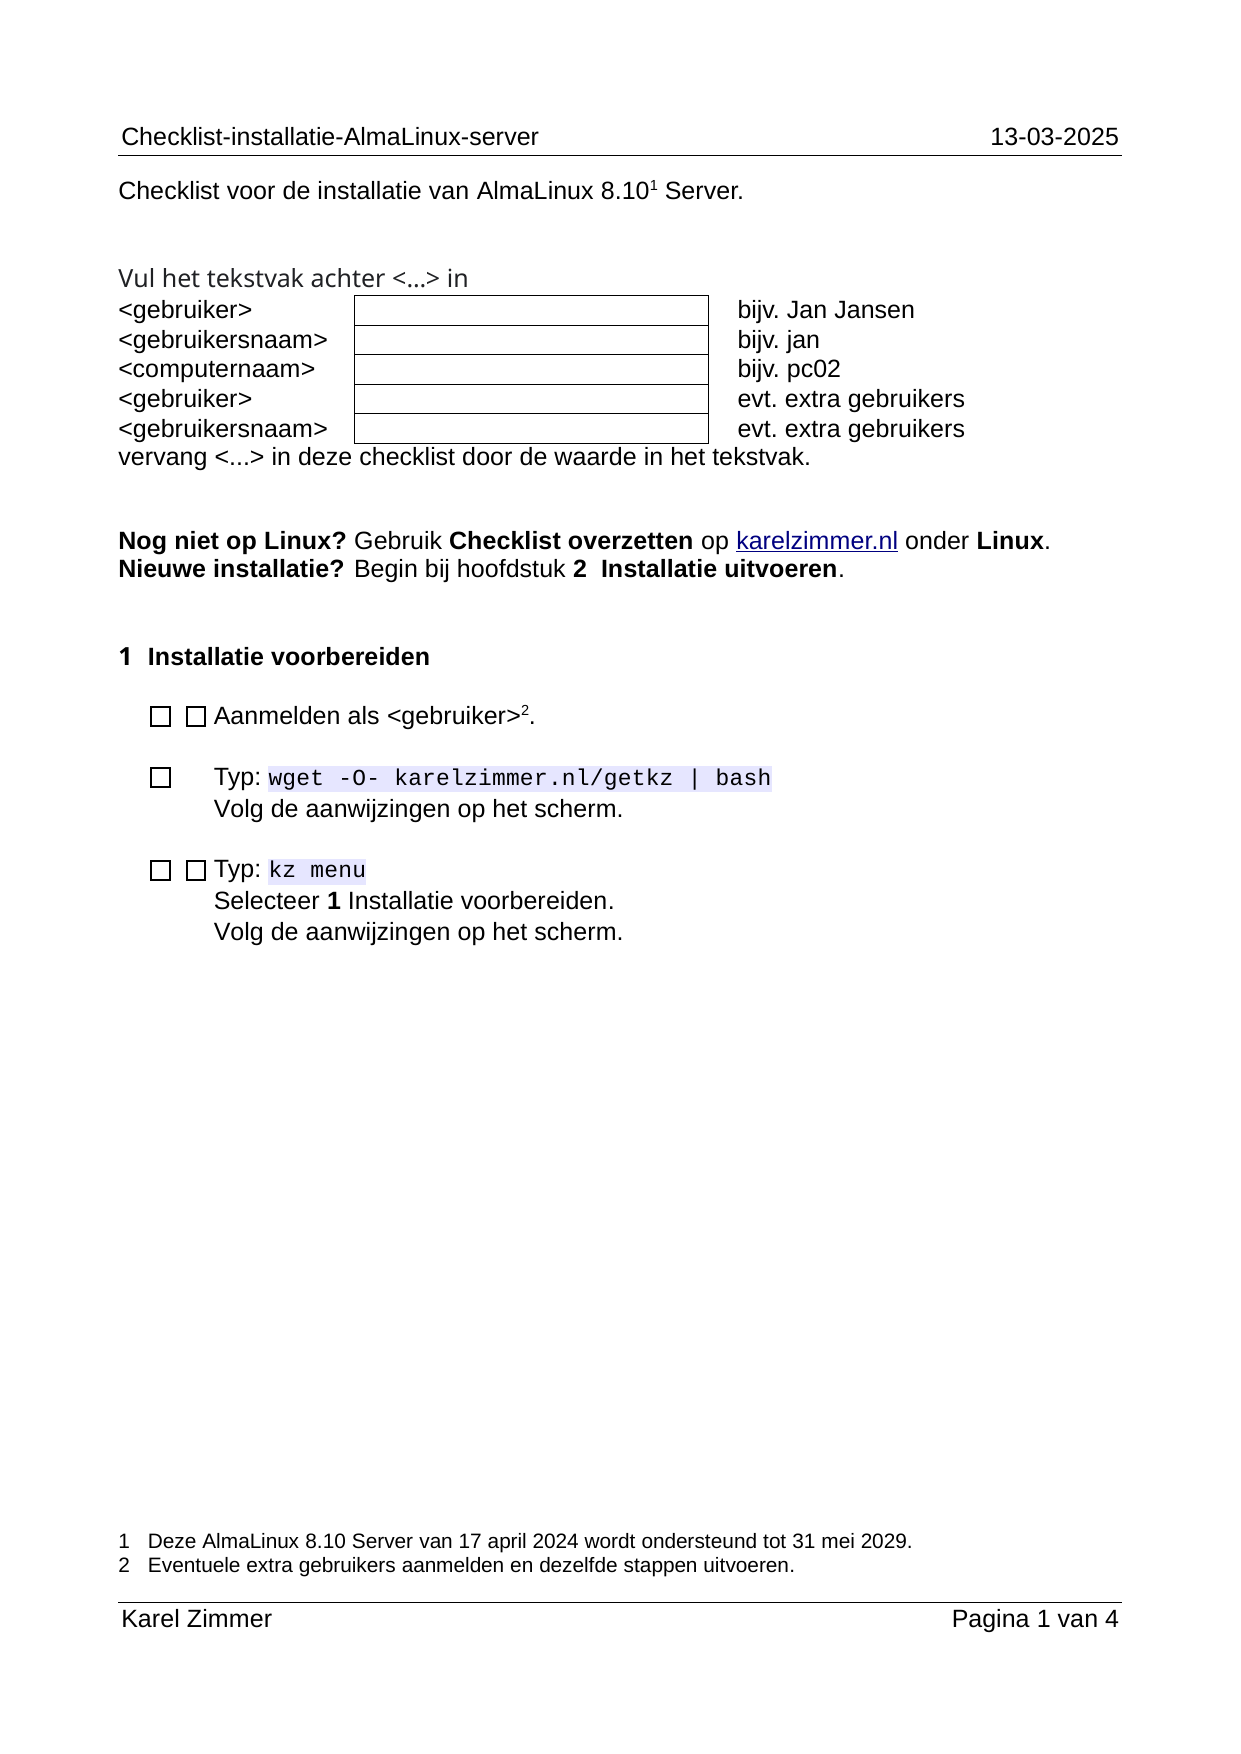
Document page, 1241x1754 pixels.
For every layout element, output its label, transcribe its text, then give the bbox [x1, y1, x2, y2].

text Nog niet op Linux? Gebruik Checklist overzetten op karelzimmer.nl onder Linux. [118, 527, 1122, 555]
text <computernaam> [118, 354, 354, 384]
text <gebruiker> [118, 384, 354, 413]
table_cell Typ: kz menu [213, 854, 1122, 886]
table_cell [142, 824, 177, 854]
table_cell [177, 854, 213, 886]
table_cell [213, 824, 1122, 854]
text <gebruikersnaam> [118, 325, 354, 354]
table_cell [142, 916, 177, 947]
table_header [118, 701, 142, 731]
text Vul het tekstvak achter <...> in [118, 261, 1122, 295]
text <gebruikersnaam> [118, 413, 354, 443]
table_cell [118, 854, 142, 886]
table_cell Typ: wget -O- karelzimmer.nl/getkz | bash [213, 762, 1122, 794]
text vervang <...> in deze checklist door de waarde in het tekstvak. [118, 443, 1122, 471]
text Checklist voor de installatie van AlmaLinux 8.10 Server. [118, 177, 1122, 205]
table_cell [118, 886, 142, 916]
text Nieuwe installatie? Begin bij hoofdstuk 2 Installatie uitvoeren. [118, 555, 1122, 583]
table_cell [177, 824, 213, 854]
table_cell [177, 762, 213, 794]
text evt. extra gebruikers [709, 384, 1122, 413]
table_header [177, 701, 213, 731]
text bijv. Jan Jansen [709, 295, 1122, 325]
table_cell [118, 916, 142, 947]
table_cell [142, 886, 177, 916]
text bijv. pc02 [709, 354, 1122, 384]
table_cell [118, 762, 142, 794]
table_cell [142, 762, 177, 794]
text bijv. jan [709, 325, 1122, 354]
table_cell [118, 731, 142, 762]
text evt. extra gebruikers [709, 413, 1122, 443]
table_cell [177, 886, 213, 916]
table_cell [118, 794, 142, 824]
list Installatie voorbereiden [118, 639, 1122, 673]
table_cell [177, 916, 213, 947]
table_cell [142, 731, 177, 762]
table_cell [213, 731, 1122, 762]
table_cell [177, 731, 213, 762]
table_cell [118, 824, 142, 854]
table_cell Selecteer 1 Installatie voorbereiden. [213, 886, 1122, 916]
table_cell [142, 854, 177, 886]
table_cell Volg de aanwijzingen op het scherm. [213, 916, 1122, 947]
text Deze AlmaLinux 8.10 Server van 17 april 2024 wordt ondersteund tot 31 mei 2029. [118, 1530, 1122, 1553]
table_cell [142, 794, 177, 824]
table_cell Volg de aanwijzingen op het scherm. [213, 794, 1122, 824]
table_cell [177, 794, 213, 824]
table_header [142, 701, 177, 731]
text <gebruiker> [118, 295, 354, 325]
table_header Aanmelden als <gebruiker>. [213, 701, 1122, 731]
